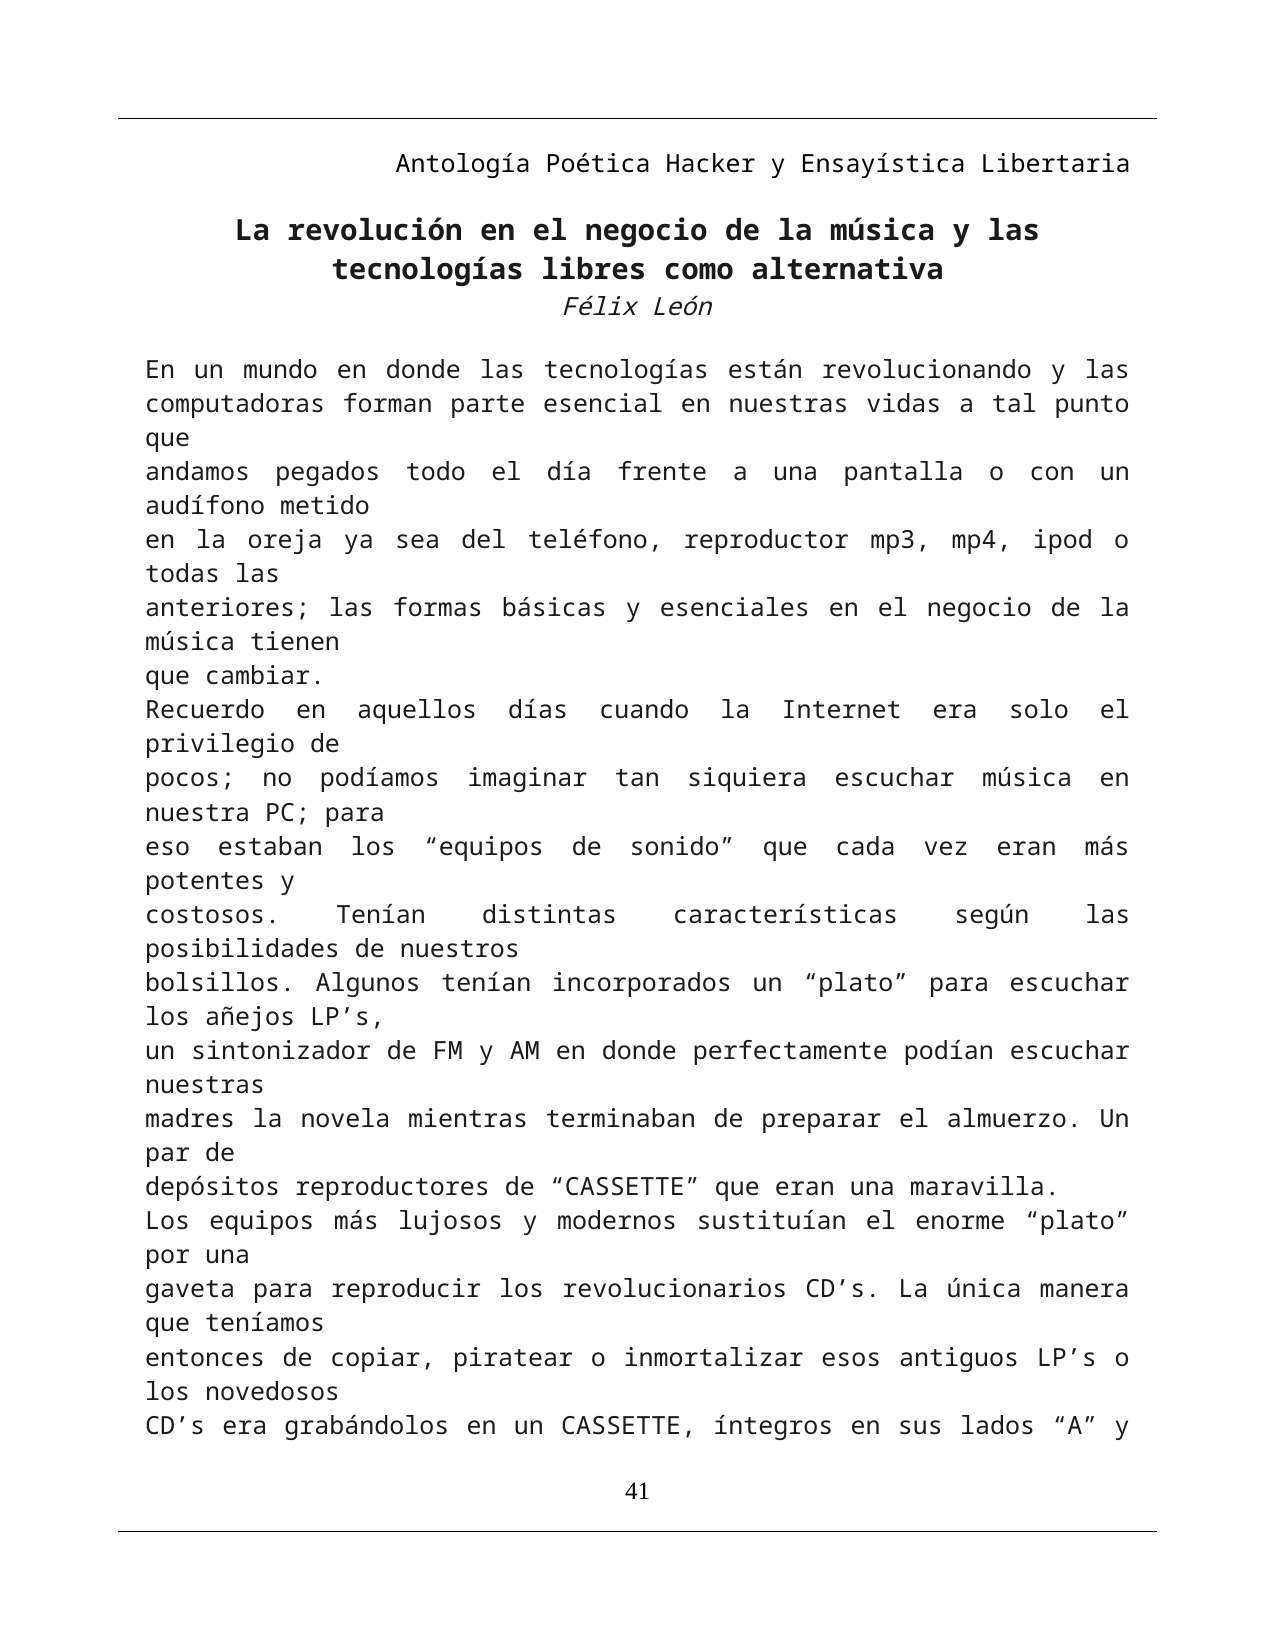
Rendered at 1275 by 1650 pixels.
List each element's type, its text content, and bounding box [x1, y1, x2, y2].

text un sintonizador de FM y AM en donde perfectamente podían escuchar nuestras [145, 1033, 1130, 1101]
text madres la novela mientras terminaban de preparar el almuerzo. Un par de [145, 1101, 1130, 1169]
text eso estaban los “equipos de sonido” que cada vez eran más potentes y [145, 828, 1130, 896]
text Los equipos más lujosos y modernos sustituían el enorme “plato” por una [145, 1203, 1130, 1271]
text anteriores; las formas básicas y esenciales en el negocio de la música tienen [145, 590, 1130, 658]
text Félix León [145, 288, 1130, 322]
text andamos pegados todo el día frente a una pantalla o con un audífono metido [145, 453, 1130, 522]
text bolsillos. Algunos tenían incorporados un “plato” para escuchar los añejos LP’s, [145, 964, 1130, 1033]
text Recuerdo en aquellos días cuando la Internet era solo el privilegio de [145, 692, 1130, 760]
text CD’s era grabándolos en un CASSETTE, íntegros en sus lados “A” y [145, 1407, 1130, 1441]
text que cambiar. [145, 658, 1130, 692]
text costosos. Tenían distintas características según las posibilidades de nuestros [145, 896, 1130, 964]
text gaveta para reproducir los revolucionarios CD’s. La única manera que teníamos [145, 1271, 1130, 1339]
text La revolución en el negocio de la música y las tecnologías libres como alternativa [145, 209, 1130, 288]
text en la oreja ya sea del teléfono, reproductor mp3, mp4, ipod o todas las [145, 522, 1130, 590]
text entonces de copiar, piratear o inmortalizar esos antiguos LP’s o los novedosos [145, 1339, 1130, 1407]
text pocos; no podíamos imaginar tan siquiera escuchar música en nuestra PC; para [145, 760, 1130, 828]
text En un mundo en donde las tecnologías están revolucionando y las computadoras forman parte esencial en nuestras vidas a tal punto que [145, 351, 1130, 453]
text depósitos reproductores de “CASSETTE” que eran una maravilla. [145, 1169, 1130, 1203]
